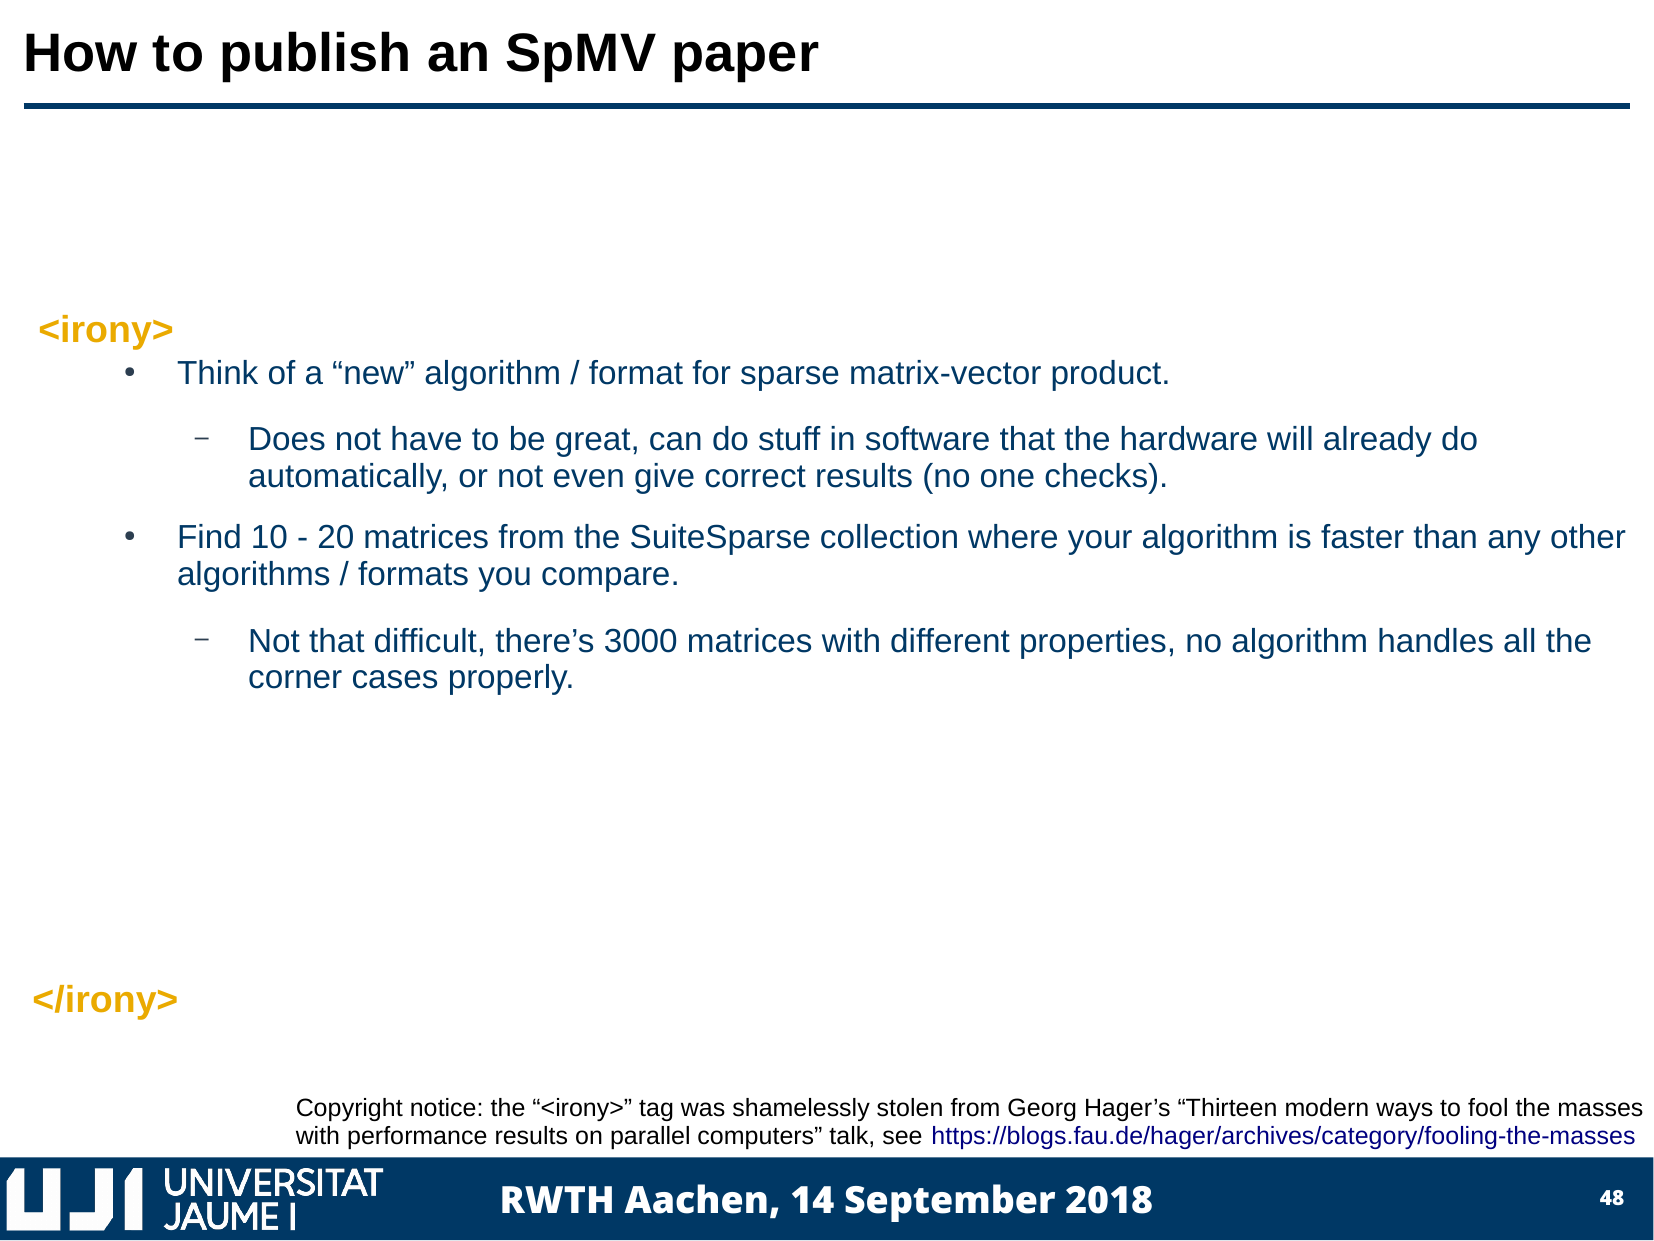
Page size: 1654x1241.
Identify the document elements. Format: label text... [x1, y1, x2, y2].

text_box Copyright notice: the “<irony>” tag was shamelessly stolen from Georg Hager’s “Thirteen modern ways to fool the masses with performance results on parallel computers” talk, see https://blogs.fau.de/hager/archives/category/fooling-the-masses [281, 1086, 1654, 1158]
title How to publish an SpMV paper [23, 0, 1630, 107]
text_box [23, 301, 190, 358]
text_box [17, 970, 194, 1028]
picture [0, 1158, 390, 1241]
list Think of a “new” algorithm / format for sparse matrix-vector product. Does not have to be great, can do stuff in software that the hardware will already do automatically, or not even give correct results (no one checks). Find 10 - 20 matrices from the SuiteSparse collection where your algorithm is faster than any other algorithms / formats you compare. Not that difficult, there’s 3000 matrices with different properties, no algorithm handles all the corner cases properly. [106, 354, 1630, 975]
